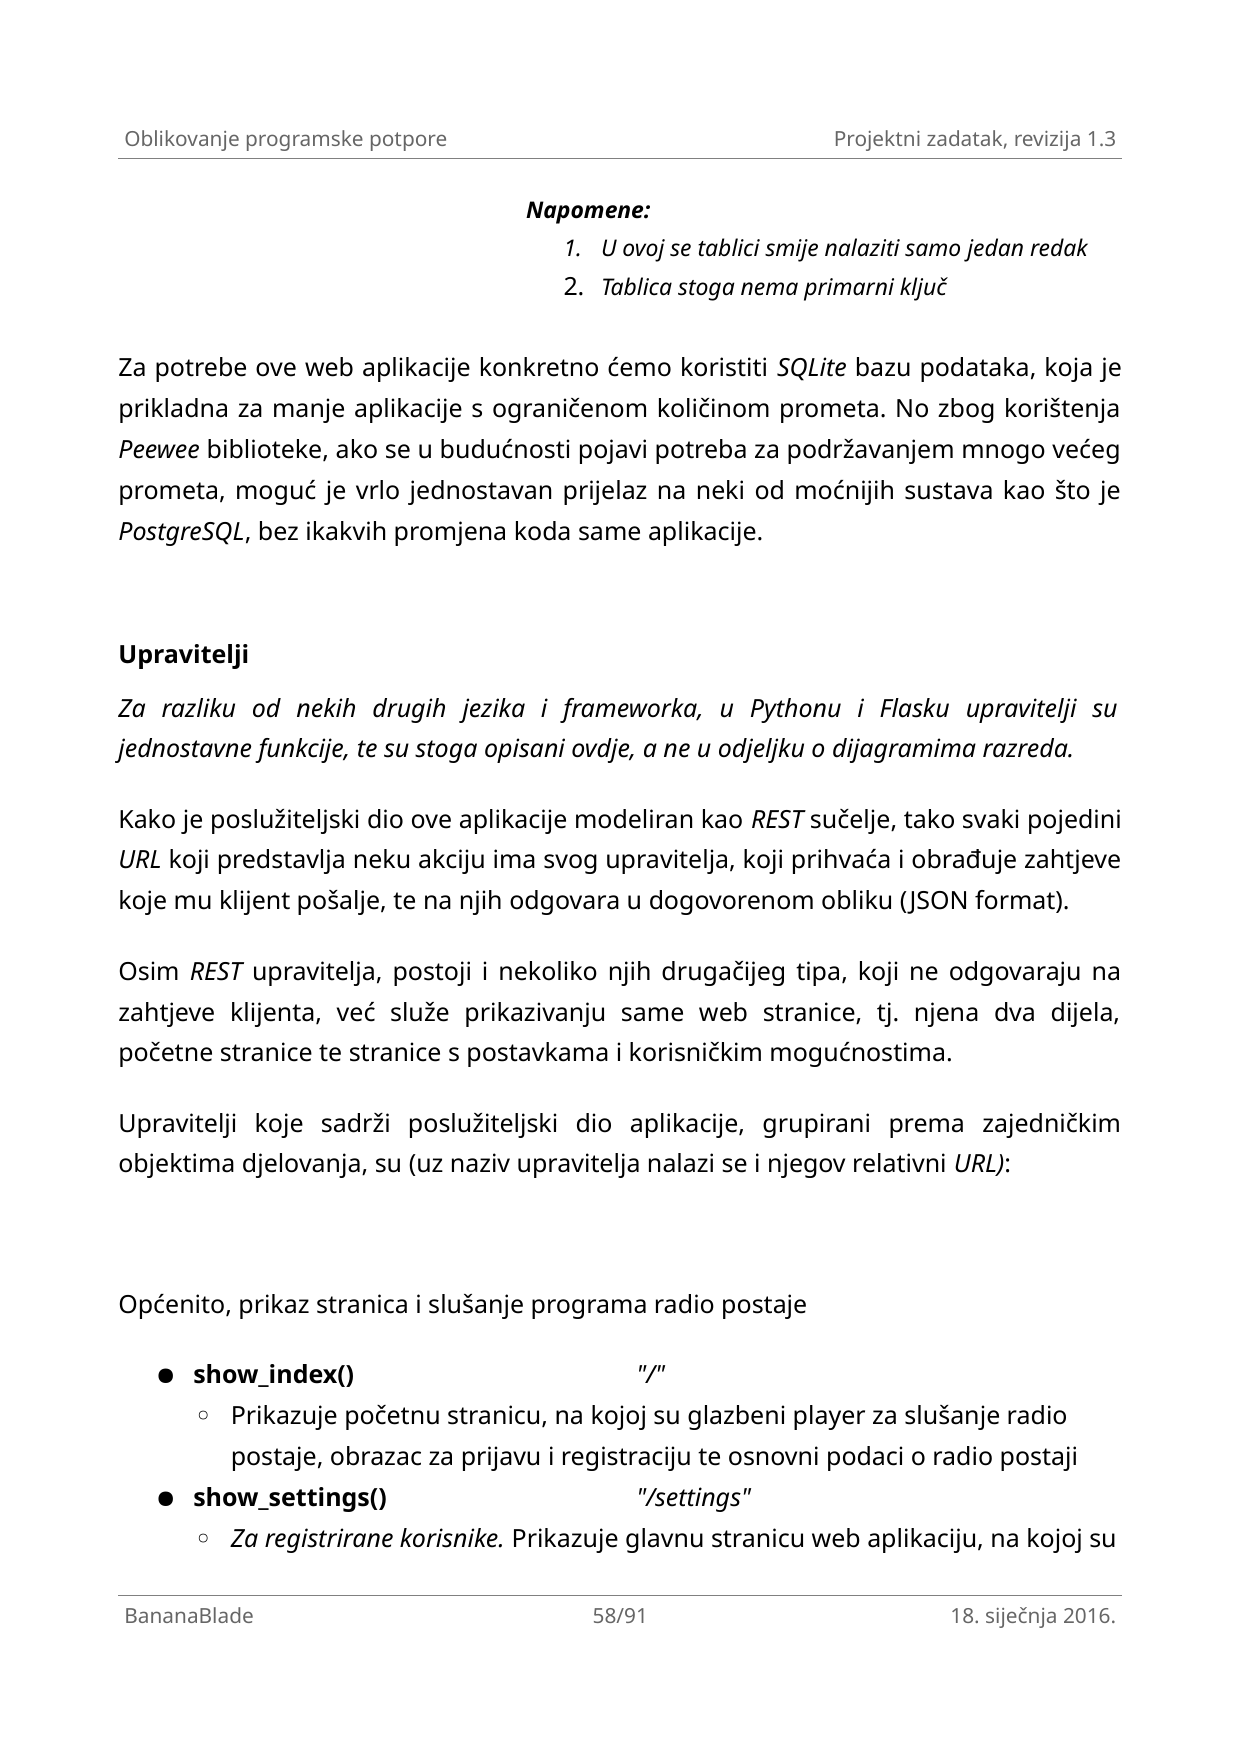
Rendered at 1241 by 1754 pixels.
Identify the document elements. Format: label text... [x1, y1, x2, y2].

text Za razliku od nekih drugih jezika i frameworka, u Pythonu i Flasku upravitelji su jednostavne funkcije, te su stoga opisani ovdje, a ne u odjeljku o dijagramima razreda. [118, 690, 1122, 765]
table_cell Napomene: U ovoj se tablici smije nalaziti samo jedan redak Tablica stoga nema primarni ključ [496, 188, 1123, 309]
list Za registrirane korisnike. Prikazuje glavnu stranicu web aplikaciju, na kojoj su [193, 1520, 1122, 1554]
subtitle Upravitelji [118, 637, 1122, 671]
text Kako je poslužiteljski dio ove aplikacije modeliran kao REST sučelje, tako svaki pojedini URL koji predstavlja neku akciju ima svog upravitelja, koji prihvaća i obrađuje zahtjeve koje mu klijent pošalje, te na njih odgovara u dogovorenom obliku (JSON format). [118, 801, 1122, 917]
list Prikazuje početnu stranicu, na kojoj su glazbeni player za slušanje radio postaje, obrazac za prijavu i registraciju te osnovni podaci o radio postaji [193, 1398, 1122, 1473]
text Općenito, prikaz stranica i slušanje programa radio postaje [118, 1287, 1122, 1321]
list show_settings() "/settings" [156, 1479, 1122, 1514]
table_cell [118, 188, 496, 309]
list show_index() "/" [156, 1357, 1122, 1391]
text Za potrebe ove web aplikacije konkretno ćemo koristiti SQLite bazu podataka, koja je prikladna za manje aplikacije s ograničenom količinom prometa. No zbog korištenja Peewee biblioteke, ako se u budućnosti pojavi potreba za podržavanjem mnogo većeg prometa, moguć je vrlo jednostavan prijelaz na neki od moćnijih sustava kao što je PostgreSQL, bez ikakvih promjena koda same aplikacije. [118, 350, 1122, 547]
text Upravitelji koje sadrži poslužiteljski dio aplikacije, grupirani prema zajedničkim objektima djelovanja, su (uz naziv upravitelja nalazi se i njegov relativni URL): [118, 1105, 1122, 1180]
text Osim REST upravitelja, postoji i nekoliko njih drugačijeg tipa, koji ne odgovaraju na zahtjeve klijenta, već služe prikazivanju same web stranice, tj. njena dva dijela, početne stranice te stranice s postavkama i korisničkim mogućnostima. [118, 953, 1122, 1069]
